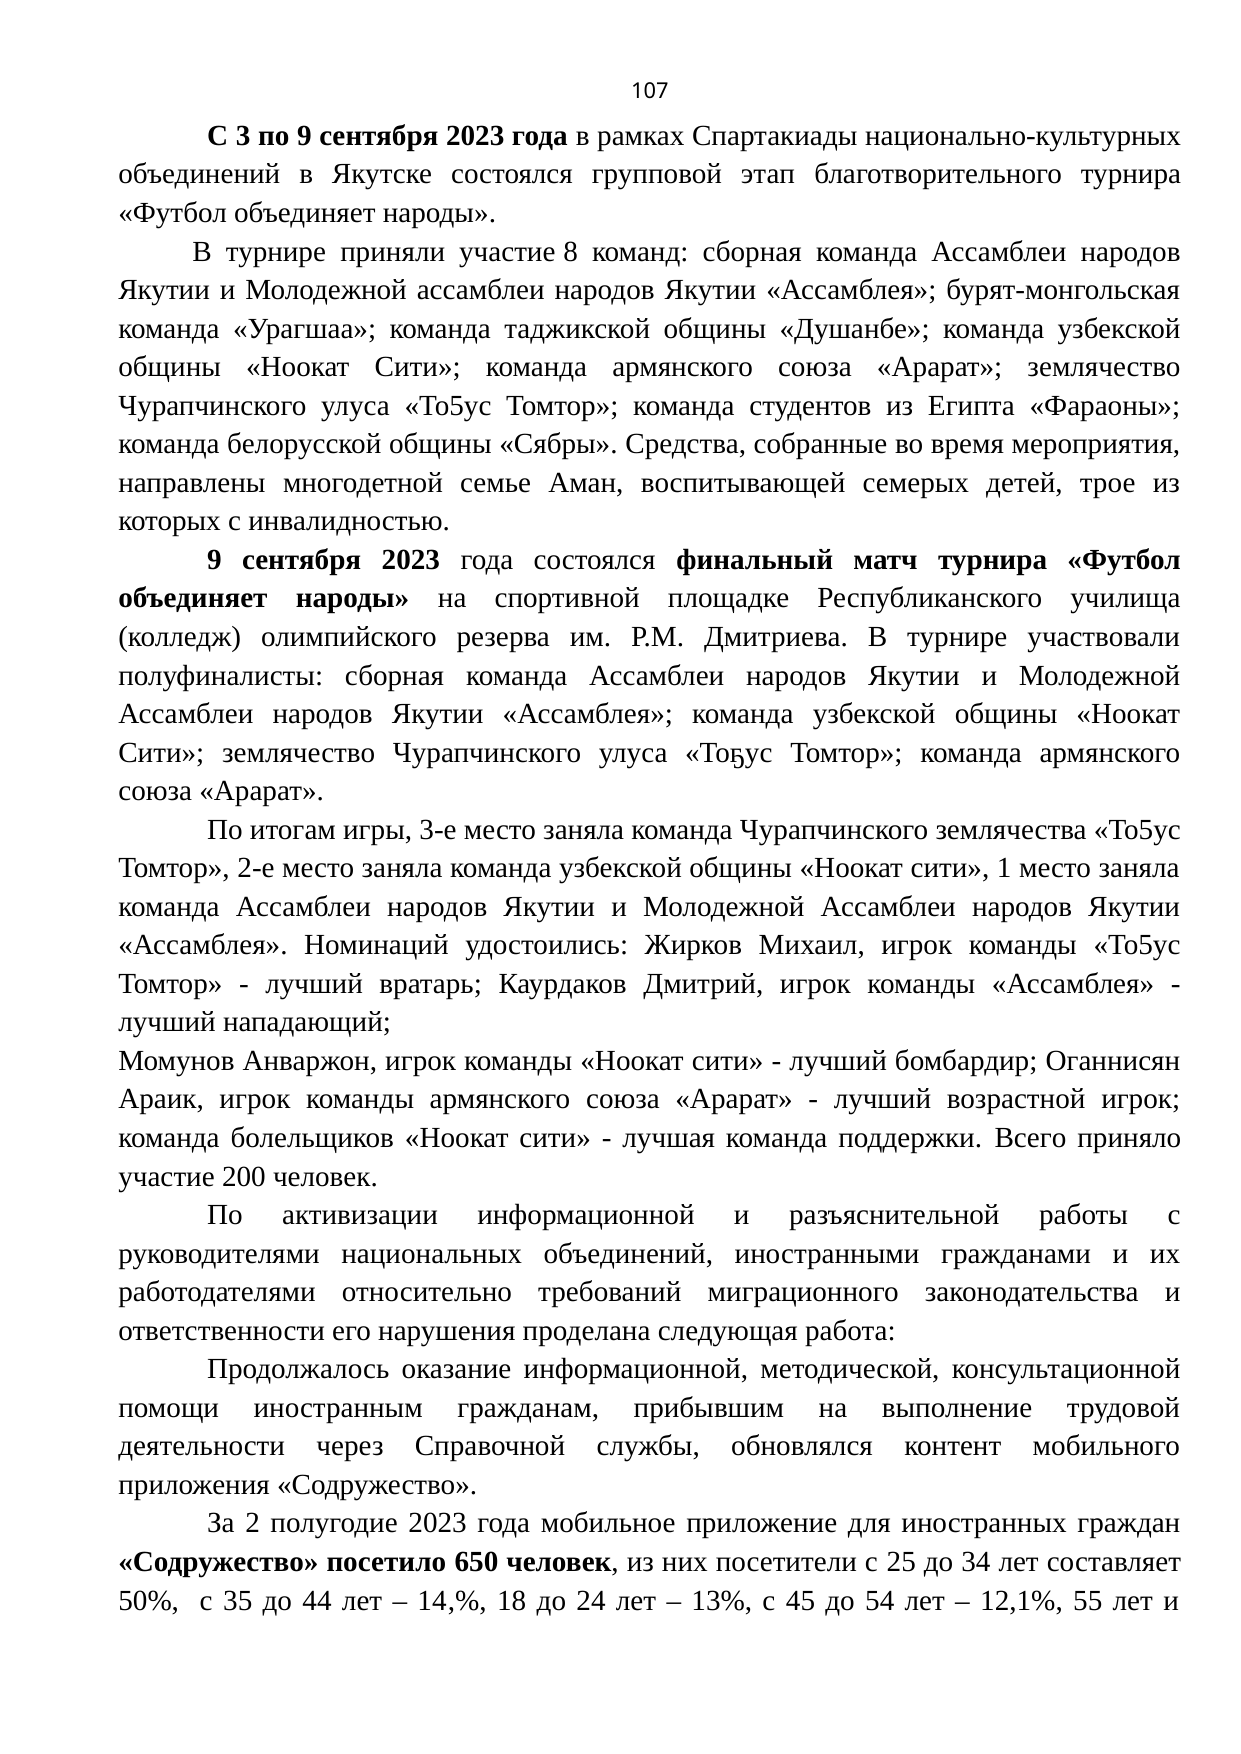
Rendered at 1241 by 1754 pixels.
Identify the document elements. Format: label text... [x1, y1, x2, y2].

text 9 сентября 2023 года состоялся финальный матч турнира «Футбол объединяет народы» на спортивной площадке Республиканского училища (колледж) олимпийского резерва им. Р.М. Дмитриева. В турнире участвовали полуфиналисты: сборная команда Ассамблеи народов Якутии и Молодежной Ассамблеи народов Якутии «Ассамблея»; команда узбекской общины «Ноокат Сити»; землячество Чурапчинского улуса «Тоҕус Томтор»; команда армянского союза «Арарат». [118, 542, 1181, 807]
text Момунов Анваржон, игрок команды «Ноокат сити» - лучший бомбардир; Оганнисян Араик, игрок команды армянского союза «Арарат» - лучший возрастной игрок; команда болельщиков «Ноокат сити» - лучшая команда поддержки. Всего приняло участие 200 человек. [118, 1043, 1181, 1192]
text Продолжалось оказание информационной, методической, консультационной помощи иностранным гражданам, прибывшим на выполнение трудовой деятельности через Справочной службы, обновлялся контент мобильного приложения «Содружество». [118, 1351, 1181, 1501]
text По итогам игры, 3-е место заняла команда Чурапчинского землячества «То5ус Томтор», 2-е место заняла команда узбекской общины «Ноокат сити», 1 место заняла команда Ассамблеи народов Якутии и Молодежной Ассамблеи народов Якутии «Ассамблея». Номинаций удостоились: Жирков Михаил, игрок команды «То5ус Томтор» - лучший вратарь; Каурдаков Дмитрий, игрок команды «Ассамблея» - лучший нападающий; [118, 812, 1181, 1038]
text По активизации информационной и разъяснительной работы с руководителями национальных объединений, иностранными гражданами и их работодателями относительно требований миграционного законодательства и ответственности его нарушения проделана следующая работа: [118, 1197, 1181, 1346]
text В турнире приняли участие 8 команд: сборная команда Ассамблеи народов Якутии и Молодежной ассамблеи народов Якутии «Ассамблея»; бурят-монгольская команда «Урагшаа»; команда таджикской общины «Душанбе»; команда узбекской общины «Ноокат Сити»; команда армянского союза «Арарат»; землячество Чурапчинского улуса «То5ус Томтор»; команда студентов из Египта «Фараоны»; команда белорусской общины «Сябры». Средства, собранные во время мероприятия, направлены многодетной семье Аман, воспитывающей семерых детей, трое из которых с инвалидностью. [118, 234, 1181, 537]
text За 2 полугодие 2023 года мобильное приложение для иностранных граждан «Содружество» посетило 650 человек, из них посетители с 25 до 34 лет составляет 50%, с 35 до 44 лет – 14,%, 18 до 24 лет – 13%, с 45 до 54 лет – 12,1%, 55 лет и [118, 1506, 1181, 1616]
text С 3 по 9 сентября 2023 года в рамках Спартакиады национально-культурных объединений в Якутске состоялся групповой этап благотворительного турнира «Футбол объединяет народы». [118, 118, 1181, 229]
